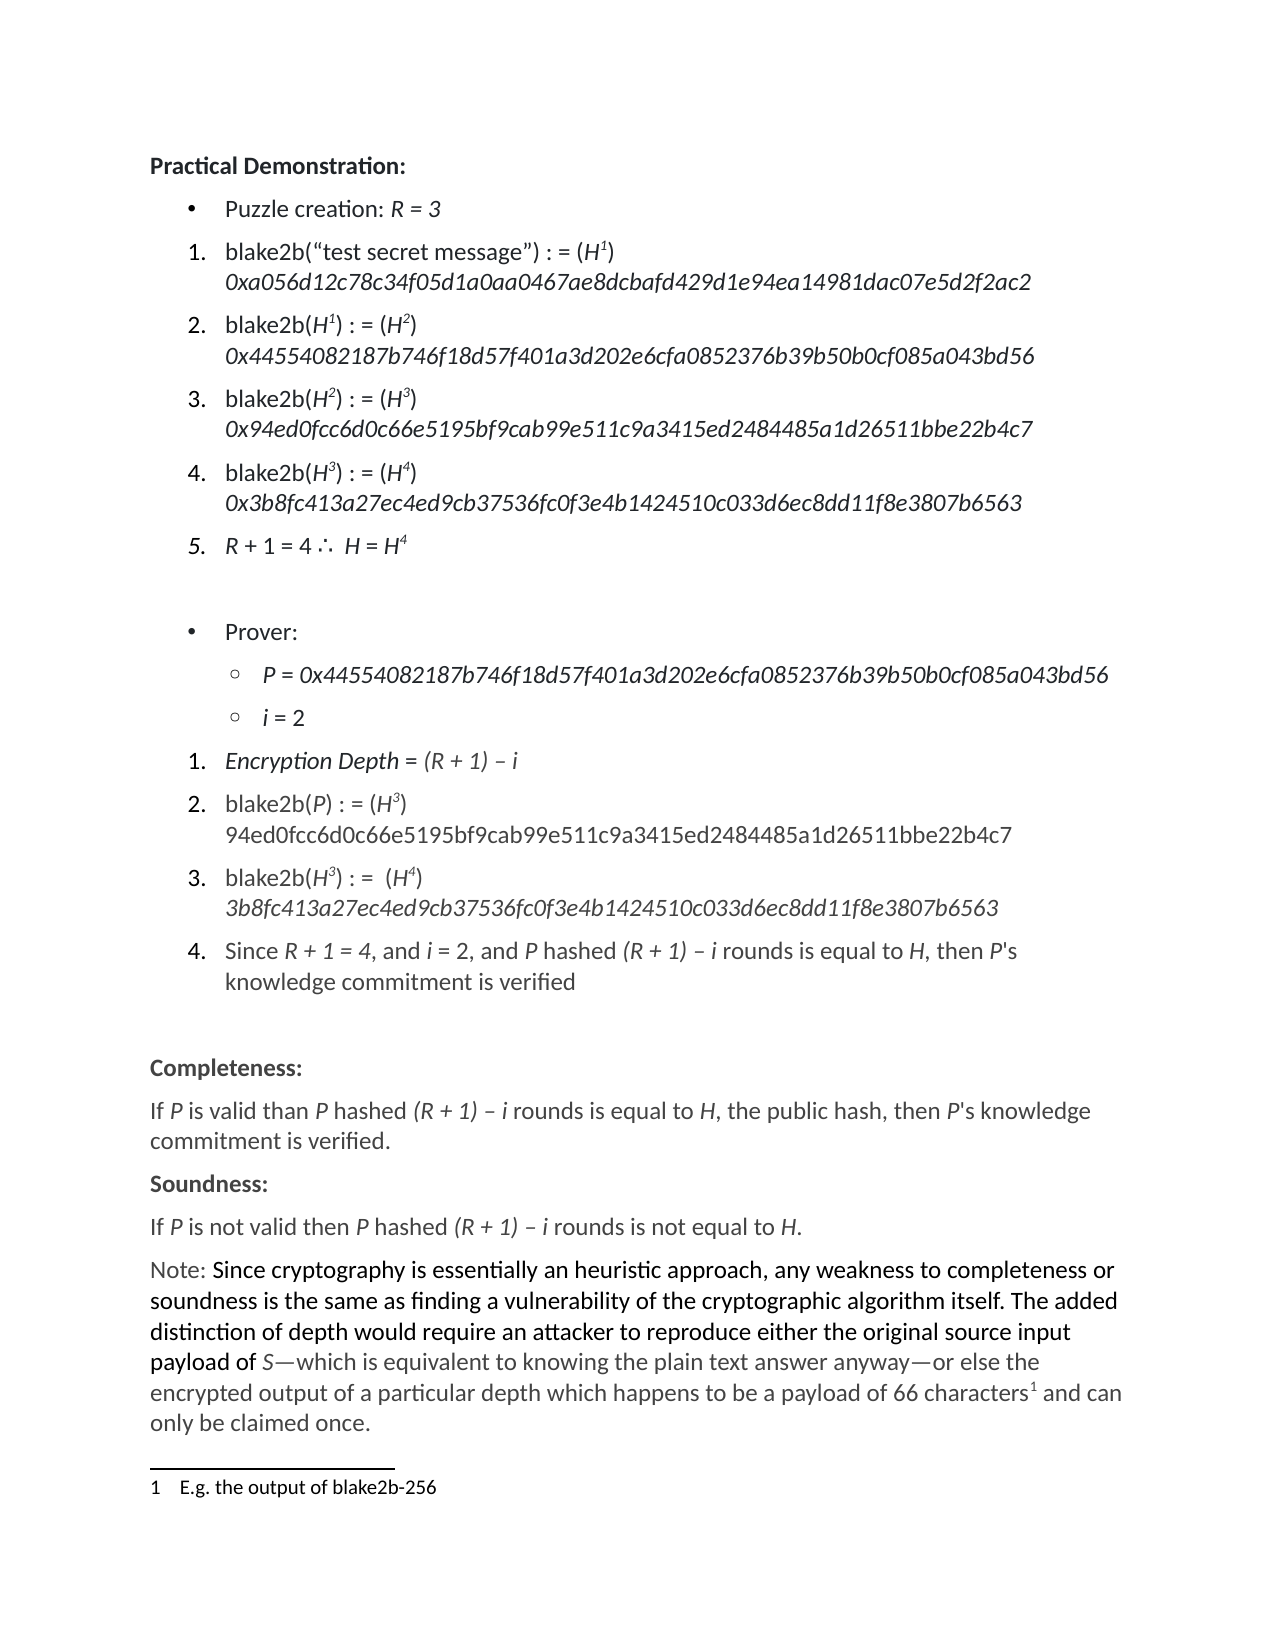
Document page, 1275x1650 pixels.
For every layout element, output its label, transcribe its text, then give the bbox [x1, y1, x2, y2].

list blake2b(“test secret message”) : = (H1) 0xa056d12c78c34f05d1a0aa0467ae8dcbafd429d1e94ea14981dac07e5d2f2ac2 [187, 236, 1125, 297]
list blake2b(H2) : = (H3) 0x94ed0fcc6d0c66e5195bf9cab99e511c9a3415ed2484485a1d26511bbe22b4c7 [187, 383, 1125, 444]
text If P is not valid then P hashed (R + 1) – i rounds is not equal to H. [150, 1212, 1125, 1242]
list i = 2 [225, 702, 1125, 733]
list Since R + 1 = 4, and i = 2, and P hashed (R + 1) – i rounds is equal to H, then P's knowledge commitment is verified [187, 935, 1125, 996]
text Soundness: [150, 1168, 1125, 1199]
list Puzzle creation: R = 3 [187, 193, 1125, 223]
list blake2b(H3) : = (H4) 0x3b8fc413a27ec4ed9cb37536fc0f3e4b1424510c033d6ec8dd11f8e3807b6563 [187, 457, 1125, 518]
list Encryption Depth = (R + 1) – i [187, 745, 1125, 776]
text Completeness: [150, 1052, 1125, 1082]
text If P is valid than P hashed (R + 1) – i rounds is equal to H, the public hash, then P's knowledge commitment is verified. [150, 1095, 1125, 1156]
text Practical Demonstration: [150, 150, 1125, 181]
list blake2b(P) : = (H3) 94ed0fcc6d0c66e5195bf9cab99e511c9a3415ed2484485a1d26511bbe22b4c7 [187, 788, 1125, 849]
list blake2b(H3) : = (H4) 3b8fc413a27ec4ed9cb37536fc0f3e4b1424510c033d6ec8dd11f8e3807b6563 [187, 862, 1125, 923]
list blake2b(H1) : = (H2) 0x44554082187b746f18d57f401a3d202e6cfa0852376b39b50b0cf085a043bd56 [187, 309, 1125, 371]
list Prover: [187, 616, 1125, 647]
list P = 0x44554082187b746f18d57f401a3d202e6cfa0852376b39b50b0cf085a043bd56 [225, 659, 1125, 690]
text Note: Since cryptography is essentially an heuristic approach, any weakness to completeness or soundness is the same as finding a vulnerability of the cryptographic algorithm itself. The added distinction of depth would require an attacker to reproduce either the original source input payload of S—which is equivalent to knowing the plain text answer anyway—or else the encrypted output of a particular depth which happens to be a payload of 66 characters and can only be claimed once. [150, 1254, 1125, 1438]
list R + 1 = 4 ∴ H = H4 [187, 530, 1125, 561]
text E.g. the output of blake2b-256 [150, 1474, 1125, 1500]
